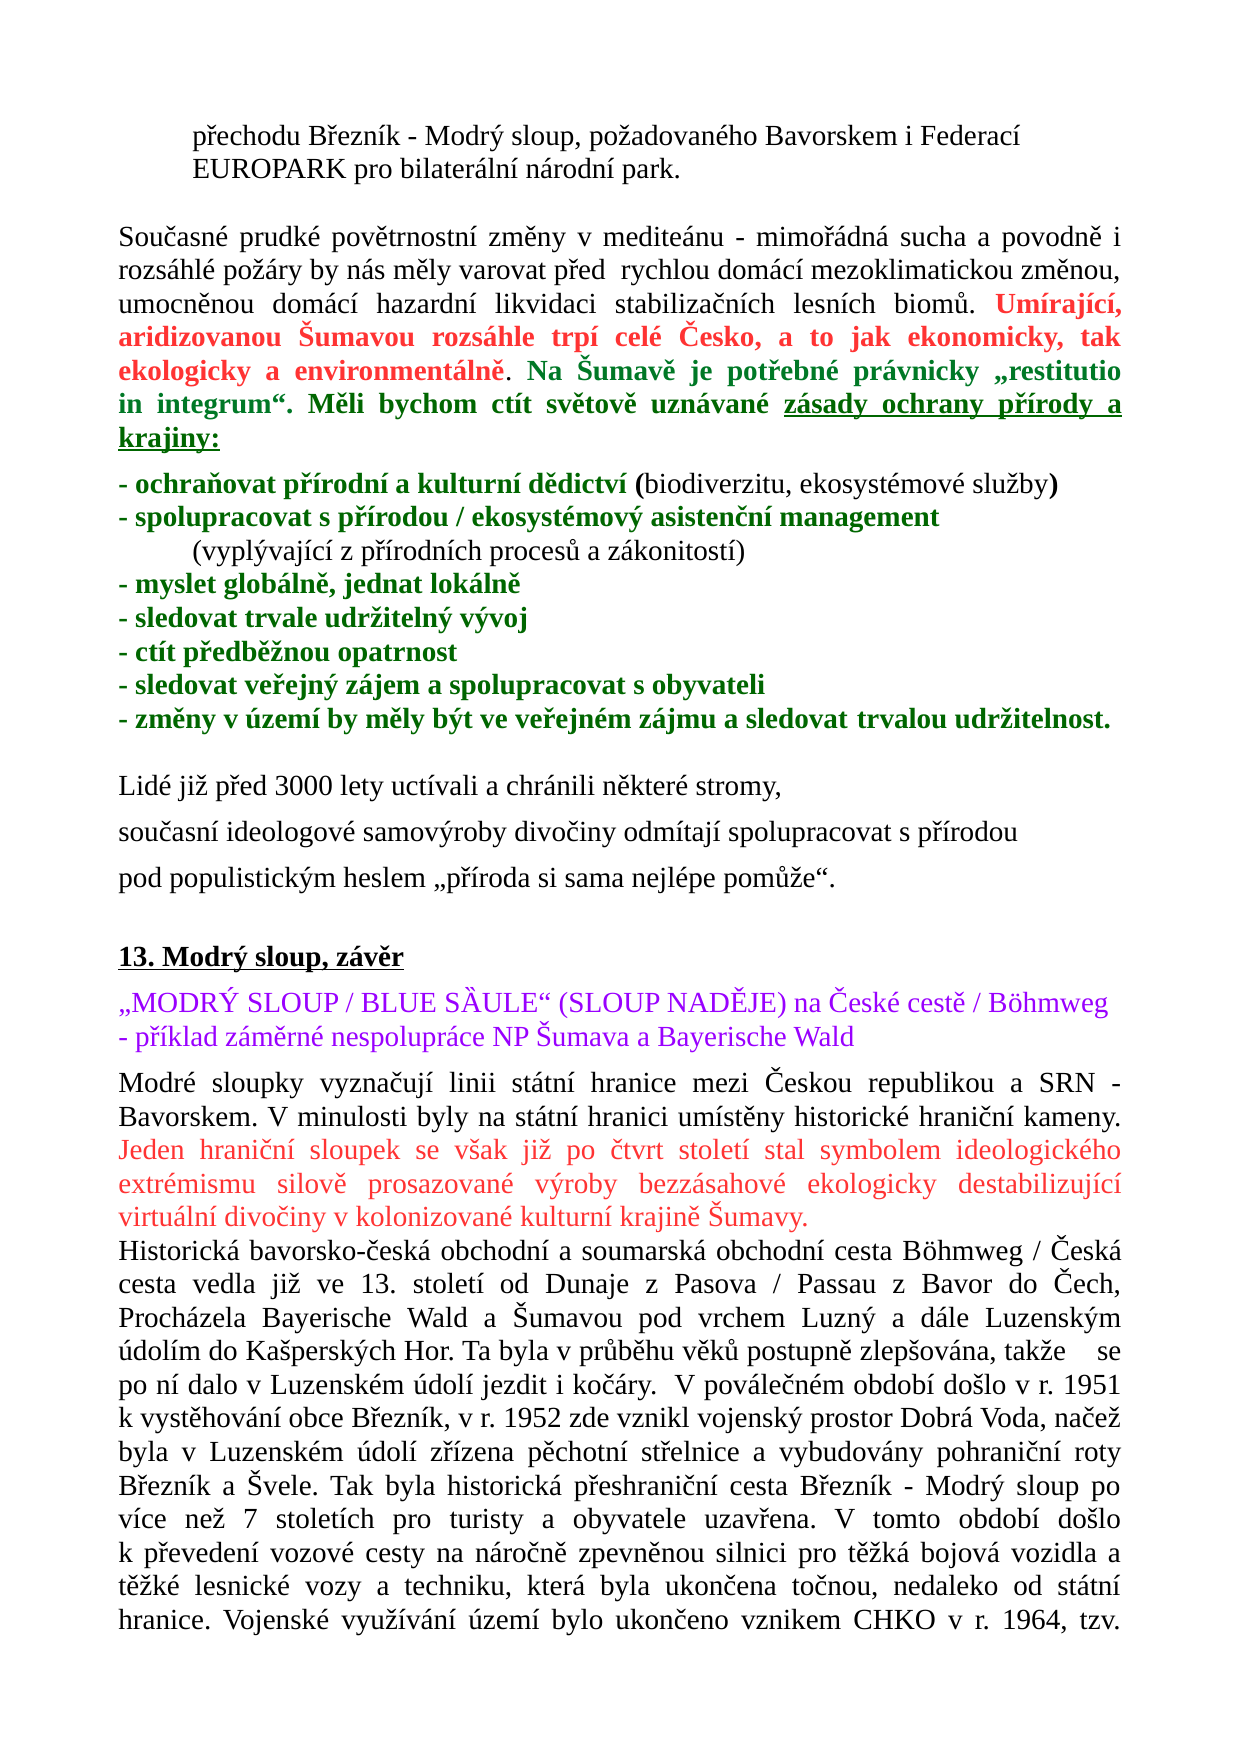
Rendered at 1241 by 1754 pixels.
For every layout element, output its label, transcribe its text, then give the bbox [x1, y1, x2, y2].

text - ctít předběžnou opatrnost [118, 634, 1122, 667]
text 13. Modrý sloup, závěr [118, 939, 1122, 973]
text - ochraňovat přírodní a kulturní dědictví (biodiverzitu, ekosystémové služby) [118, 466, 1122, 499]
text Současné prudké povětrnostní změny v mediteánu - mimořádná sucha a povodně i rozsáhlé požáry by nás měly varovat před rychlou domácí mezoklimatickou změnou, umocněnou domácí hazardní likvidaci stabilizačních lesních biomů. Umírající, aridizovanou Šumavou rozsáhle trpí celé Česko, a to jak ekonomicky, tak ekologicky a environmentálně. Na Šumavě je potřebné právnicky „restitutio in integrum“. Měli bychom ctít světově uznávané zásady ochrany přírody a krajiny: [118, 219, 1122, 453]
text Modré sloupky vyznačují linii státní hranice mezi Českou republikou a SRN - Bavorskem. V minulosti byly na státní hranici umístěny historické hraniční kameny. Jeden hraniční sloupek se však již po čtvrt století stal symbolem ideologického extrémismu silově prosazované výroby bezzásahové ekologicky destabilizující virtuální divočiny v kolonizované kulturní krajině Šumavy. [118, 1065, 1122, 1233]
text současní ideologové samovýroby divočiny odmítají spolupracovat s přírodou [118, 814, 1122, 847]
text přechodu Březník - Modrý sloup, požadovaného Bavorskem i Federací EUROPARK pro bilaterální národní park. [118, 118, 1122, 185]
text - sledovat veřejný zájem a spolupracovat s obyvateli - změny v území by měly být ve veřejném zájmu a sledovat trvalou udržitelnost. [118, 667, 1122, 734]
text Lidé již před 3000 lety uctívali a chránili některé stromy, [118, 768, 1122, 801]
text pod populistickým heslem „příroda si sama nejlépe pomůže“. [118, 860, 1122, 893]
text - spolupracovat s přírodou / ekosystémový asistenční management (vyplývající z přírodních procesů a zákonitostí) [118, 499, 1122, 567]
text „MODRÝ SLOUP / BLUE SȀULE“ (SLOUP NADĚJE) na České cestě / Böhmweg - příklad záměrné nespolupráce NP Šumava a Bayerische Wald [118, 986, 1122, 1053]
text - myslet globálně, jednat lokálně [118, 567, 1122, 600]
text Historická bavorsko-česká obchodní a soumarská obchodní cesta Böhmweg / Česká cesta vedla již ve 13. století od Dunaje z Pasova / Passau z Bavor do Čech, Procházela Bayerische Wald a Šumavou pod vrchem Luzný a dále Luzenským údolím do Kašperských Hor. Ta byla v průběhu věků postupně zlepšována, takže se po ní dalo v Luzenském údolí jezdit i kočáry. V poválečném období došlo v r. 1951 k vystěhování obce Březník, v r. 1952 zde vznikl vojenský prostor Dobrá Voda, načež byla v Luzenském údolí zřízena pěchotní střelnice a vybudovány pohraniční roty Březník a Švele. Tak byla historická přeshraniční cesta Březník - Modrý sloup po více než 7 stoletích pro turisty a obyvatele uzavřena. V tomto období došlo k převedení vozové cesty na náročně zpevněnou silnici pro těžká bojová vozidla a těžké lesnické vozy a techniku, která byla ukončena točnou, nedaleko od státní hranice. Vojenské využívání území bylo ukončeno vznikem CHKO v r. 1964, tzv. [118, 1233, 1122, 1635]
text - sledovat trvale udržitelný vývoj [118, 600, 1122, 634]
